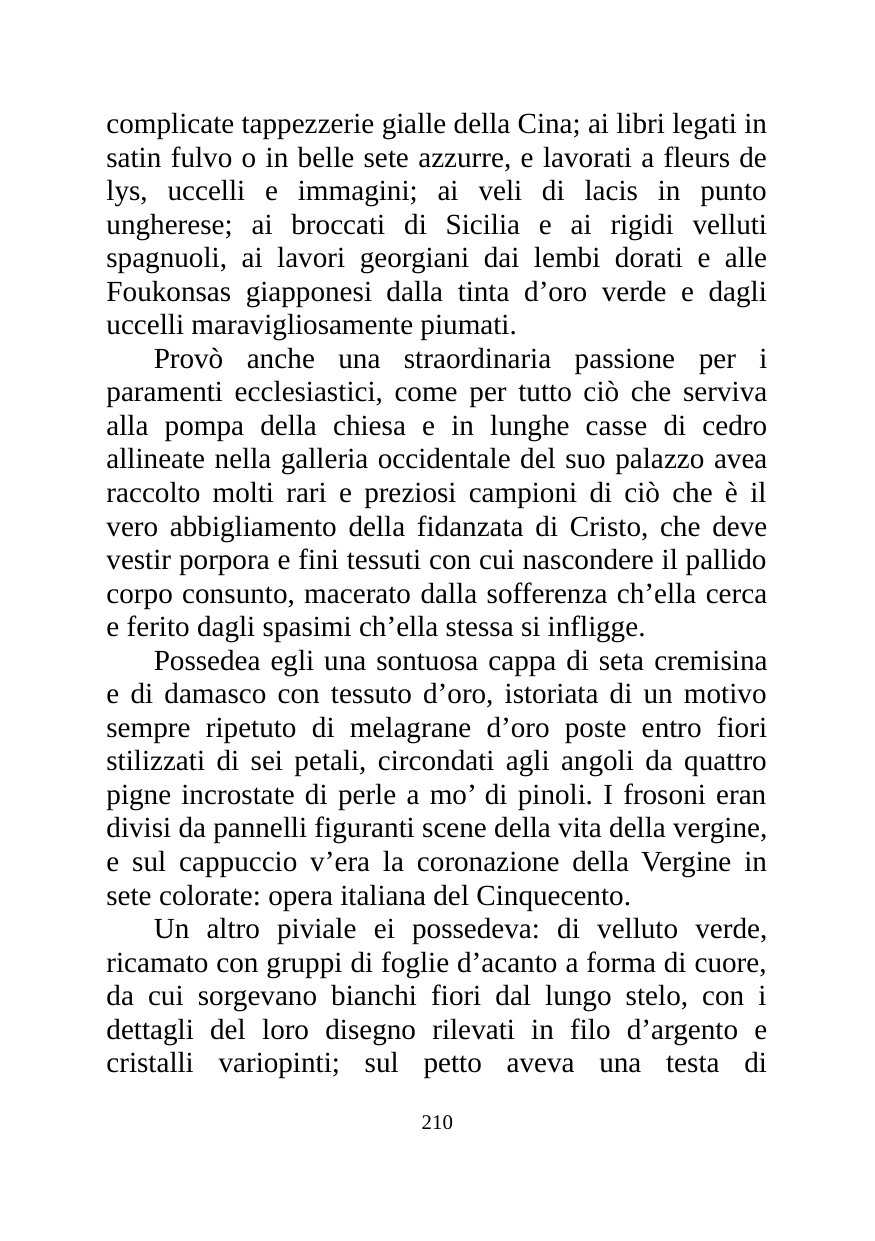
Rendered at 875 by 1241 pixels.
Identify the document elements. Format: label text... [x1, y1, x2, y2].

text Un altro piviale ei possedeva: di velluto verde, ricamato con gruppi di foglie d’acanto a forma di cuore, da cui sorgevano bianchi fiori dal lungo stelo, con i dettagli del loro disegno rilevati in filo d’argento e cristalli variopinti; sul petto aveva una testa di [106, 911, 768, 1079]
text Provò anche una straordinaria passione per i paramenti ecclesiastici, come per tutto ciò che serviva alla pompa della chiesa e in lunghe casse di cedro allineate nella galleria occidentale del suo palazzo avea raccolto molti rari e preziosi campioni di ciò che è il vero abbigliamento della fidanzata di Cristo, che deve vestir porpora e fini tessuti con cui nascondere il pallido corpo consunto, macerato dalla sofferenza ch’ella cerca e ferito dagli spasimi ch’ella stessa si infligge. [106, 341, 768, 643]
text Possedea egli una sontuosa cappa di seta cremisina e di damasco con tessuto d’oro, istoriata di un motivo sempre ripetuto di melagrane d’oro poste entro fiori stilizzati di sei petali, circondati agli angoli da quattro pigne incrostate di perle a mo’ di pinoli. I frosoni eran divisi da pannelli figuranti scene della vita della vergine, e sul cappuccio v’era la coronazione della Vergine in sete colorate: opera italiana del Cinquecento. [106, 643, 768, 911]
text complicate tappezzerie gialle della Cina; ai libri legati in satin fulvo o in belle sete azzurre, e lavorati a fleurs de lys, uccelli e immagini; ai veli di lacis in punto ungherese; ai broccati di Sicilia e ai rigidi velluti spagnuoli, ai lavori georgiani dai lembi dorati e alle Foukonsas giapponesi dalla tinta d’oro verde e dagli uccelli maravigliosamente piumati. [106, 106, 768, 341]
